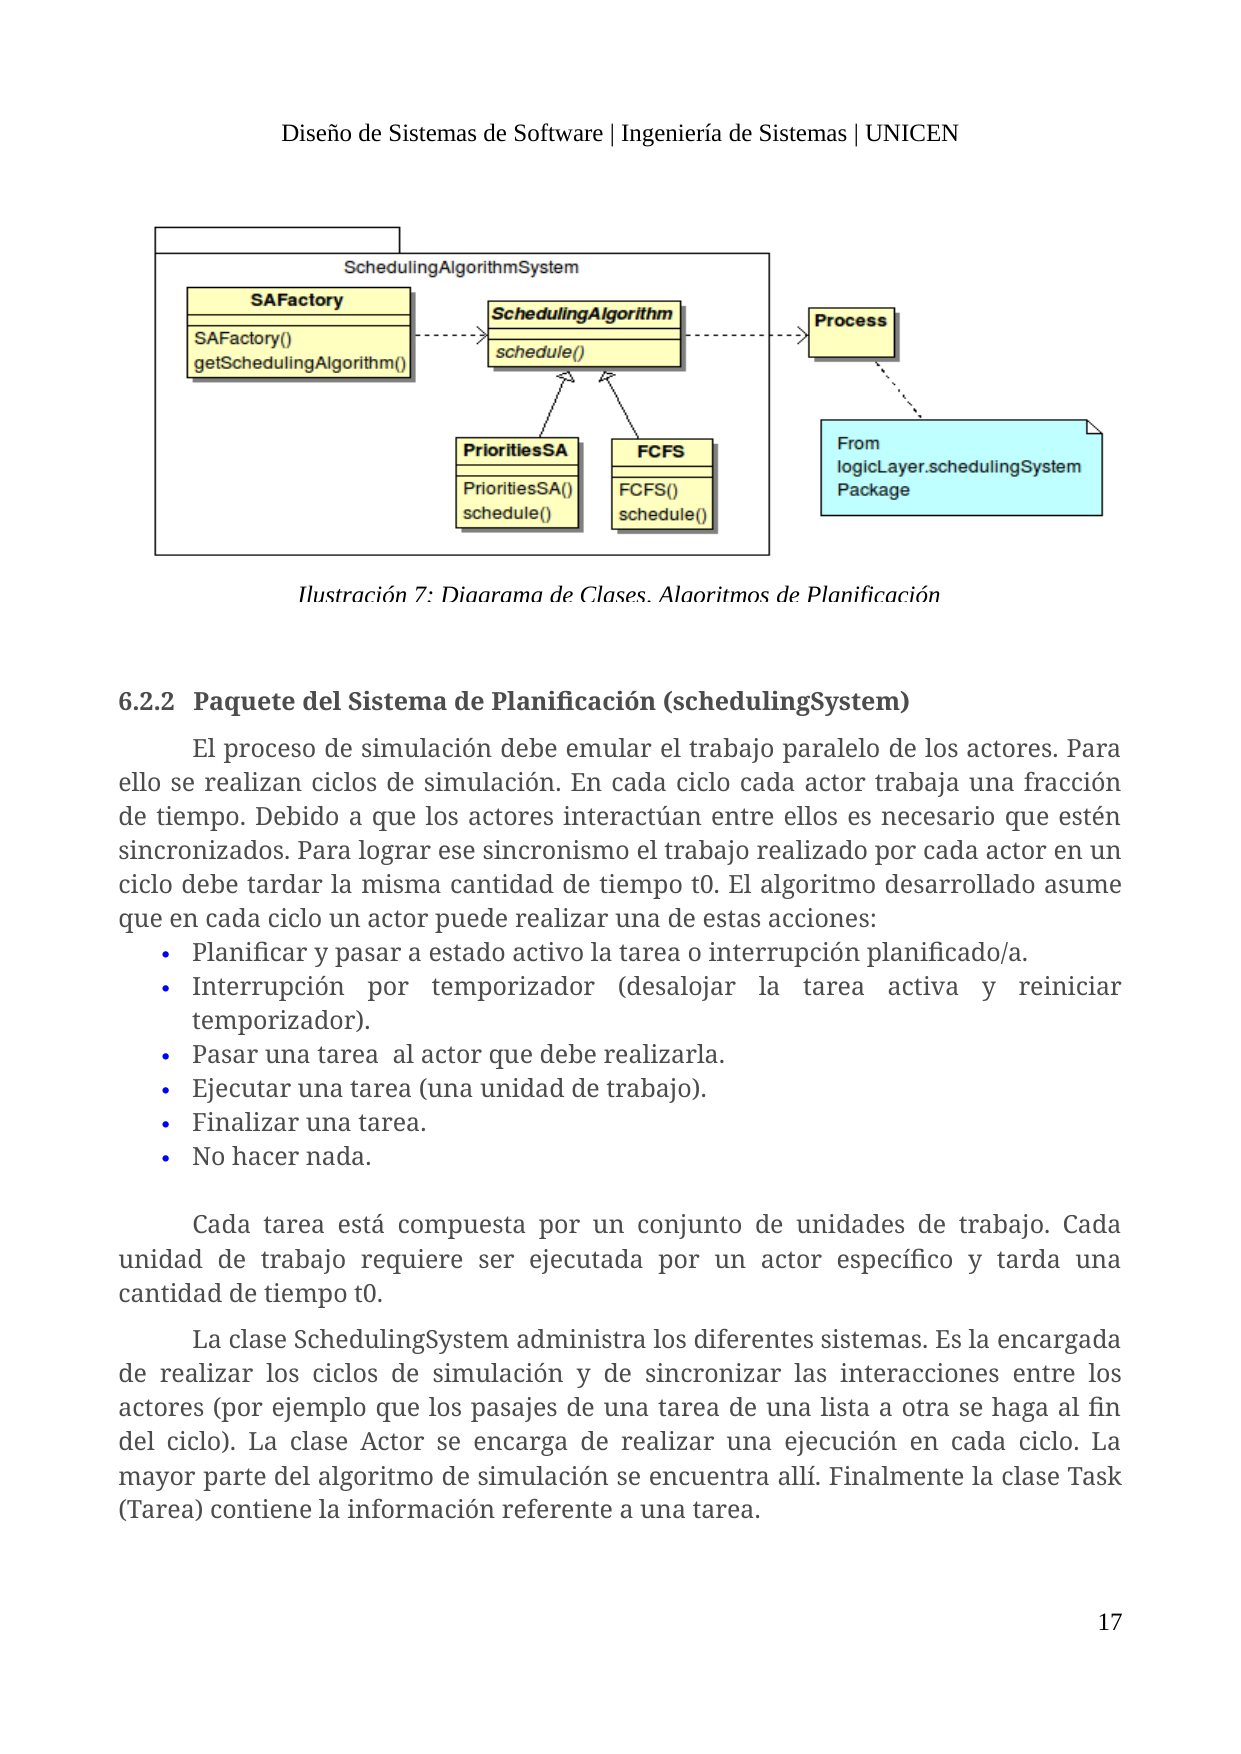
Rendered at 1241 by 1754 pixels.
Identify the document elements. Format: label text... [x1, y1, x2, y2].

subtitle Paquete del Sistema de Planificación (schedulingSystem) [118, 684, 1122, 718]
list Interrupción por temporizador (desalojar la tarea activa y reiniciar temporizador). [162, 969, 1122, 1037]
text Ilustración 7: Diagrama de Clases, Algoritmos de Planificación [125, 580, 1115, 601]
list Planificar y pasar a estado activo la tarea o interrupción planificado/a. [162, 935, 1122, 969]
text El proceso de simulación debe emular el trabajo paralelo de los actores. Para ello se realizan ciclos de simulación. En cada ciclo cada actor trabaja una fracción de tiempo. Debido a que los actores interactúan entre ellos es necesario que estén sincronizados. Para lograr ese sincronismo el trabajo realizado por cada actor en un ciclo debe tardar la misma cantidad de tiempo t0. El algoritmo desarrollado asume que en cada ciclo un actor puede realizar una de estas acciones: [118, 730, 1122, 935]
picture [141, 217, 1120, 571]
list No hacer nada. [162, 1139, 1122, 1173]
text Cada tarea está compuesta por un conjunto de unidades de trabajo. Cada unidad de trabajo requiere ser ejecutada por un actor específico y tarda una cantidad de tiempo t0. [118, 1207, 1122, 1309]
list Ejecutar una tarea (una unidad de trabajo). [162, 1071, 1122, 1105]
list Finalizar una tarea. [162, 1105, 1122, 1139]
text La clase SchedulingSystem administra los diferentes sistemas. Es la encargada de realizar los ciclos de simulación y de sincronizar las interacciones entre los actores (por ejemplo que los pasajes de una tarea de una lista a otra se haga al fin del ciclo). La clase Actor se encarga de realizar una ejecución en cada ciclo. La mayor parte del algoritmo de simulación se encuentra allí. Finalmente la clase Task (Tarea) contiene la información referente a una tarea. [118, 1322, 1122, 1526]
list Pasar una tarea al actor que debe realizarla. [162, 1037, 1122, 1071]
